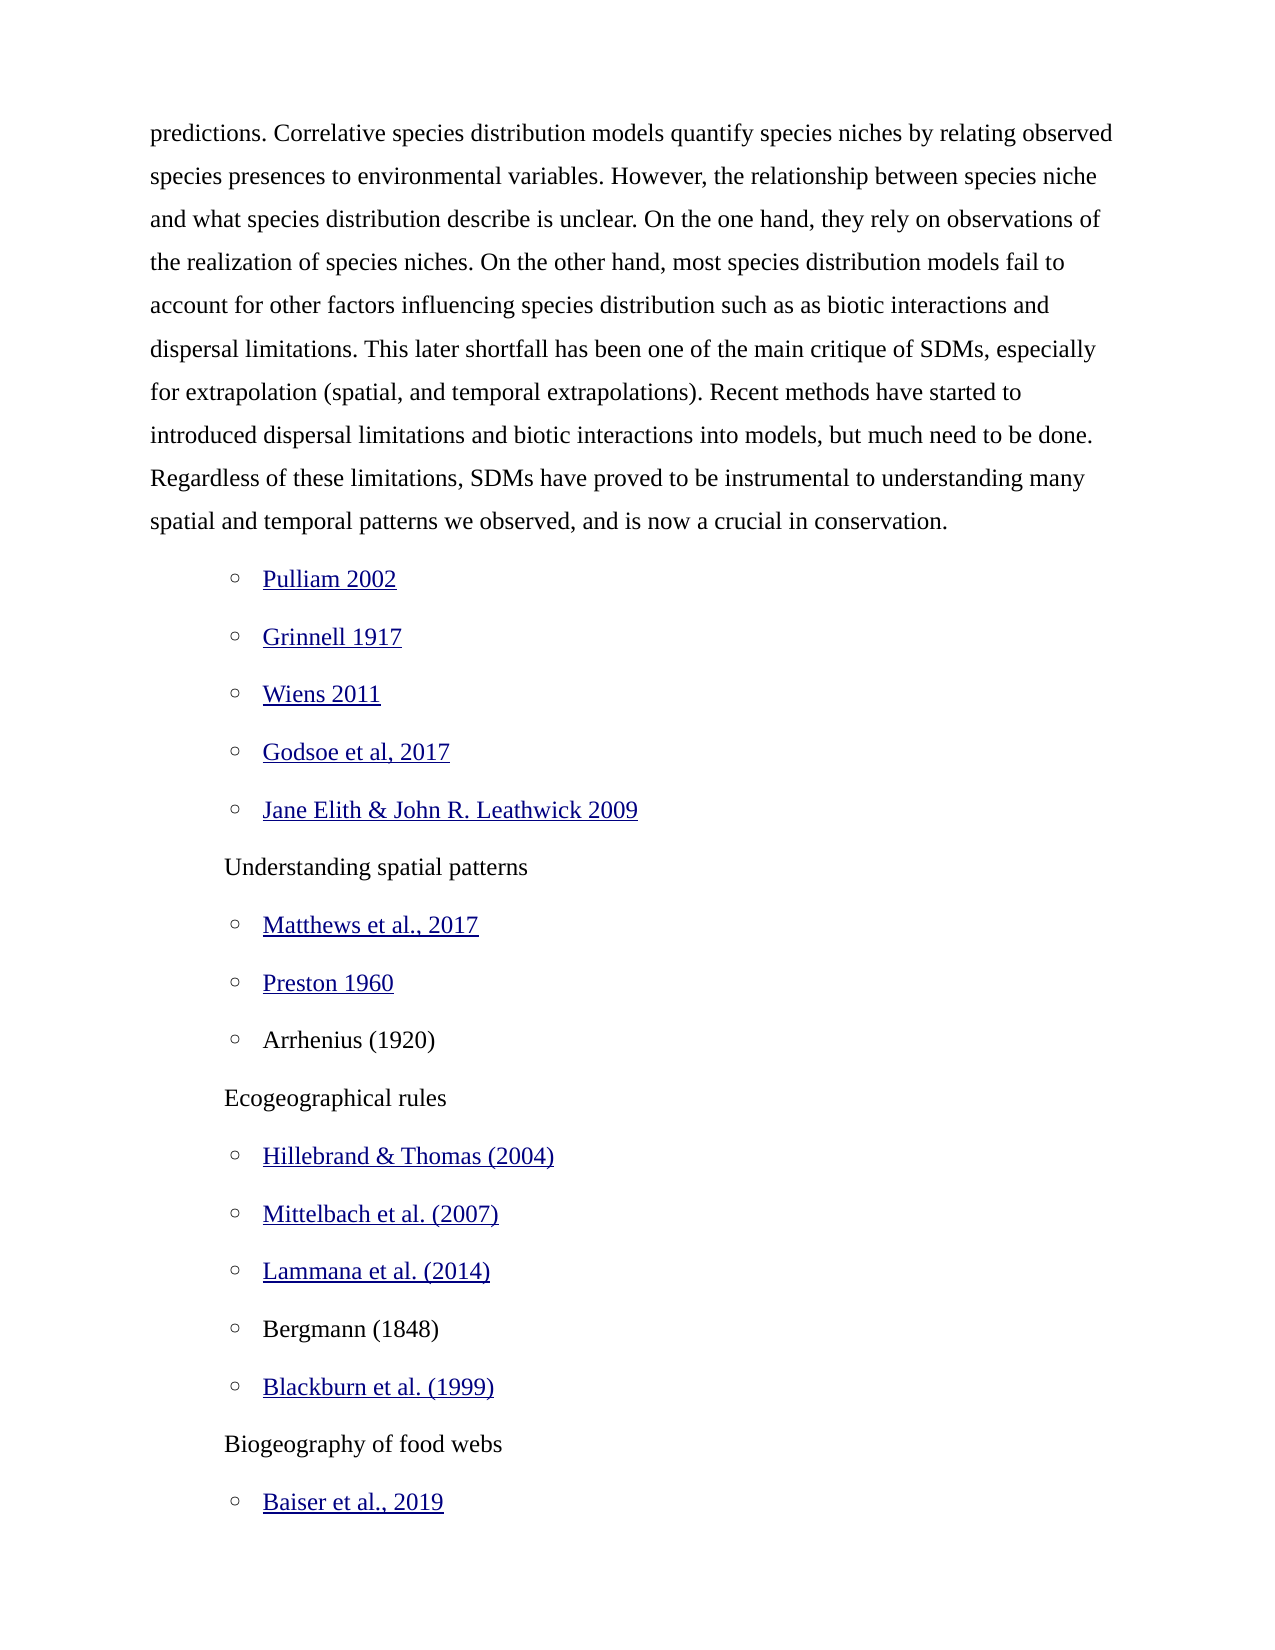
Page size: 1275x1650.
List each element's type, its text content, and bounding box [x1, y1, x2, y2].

list Baiser et al., 2019 [225, 1487, 1125, 1516]
list Matthews et al., 2017 [225, 910, 1125, 939]
list Pulliam 2002 [225, 564, 1125, 593]
text predictions. Correlative species distribution models quantify species niches by relating observed species presences to environmental variables. However, the relationship between species niche and what species distribution describe is unclear. On the one hand, they rely on observations of the realization of species niches. On the other hand, most species distribution models fail to account for other factors influencing species distribution such as as biotic interactions and dispersal limitations. This later shortfall has been one of the main critique of SDMs, especially for extrapolation (spatial, and temporal extrapolations). Recent methods have started to introduced dispersal limitations and biotic interactions into models, but much need to be done. Regardless of these limitations, SDMs have proved to be instrumental to understanding many spatial and temporal patterns we observed, and is now a crucial in conservation. [150, 118, 1125, 535]
text Biogeography of food webs [150, 1429, 1125, 1458]
list Arrhenius (1920) [225, 1026, 1125, 1054]
list Godsoe et al, 2017 [225, 737, 1125, 766]
list Preston 1960 [225, 968, 1125, 997]
text Understanding spatial patterns [150, 852, 1125, 881]
text Ecogeographical rules [150, 1083, 1125, 1112]
list Jane Elith & John R. Leathwick 2009 [225, 795, 1125, 823]
list Bergmann (1848) [225, 1314, 1125, 1343]
list Wiens 2011 [225, 679, 1125, 708]
list Lammana et al. (2014) [225, 1256, 1125, 1285]
list Blackburn et al. (1999) [225, 1372, 1125, 1401]
list Grinnell 1917 [225, 622, 1125, 650]
list Hillebrand & Thomas (2004) [225, 1141, 1125, 1170]
list Mittelbach et al. (2007) [225, 1199, 1125, 1227]
